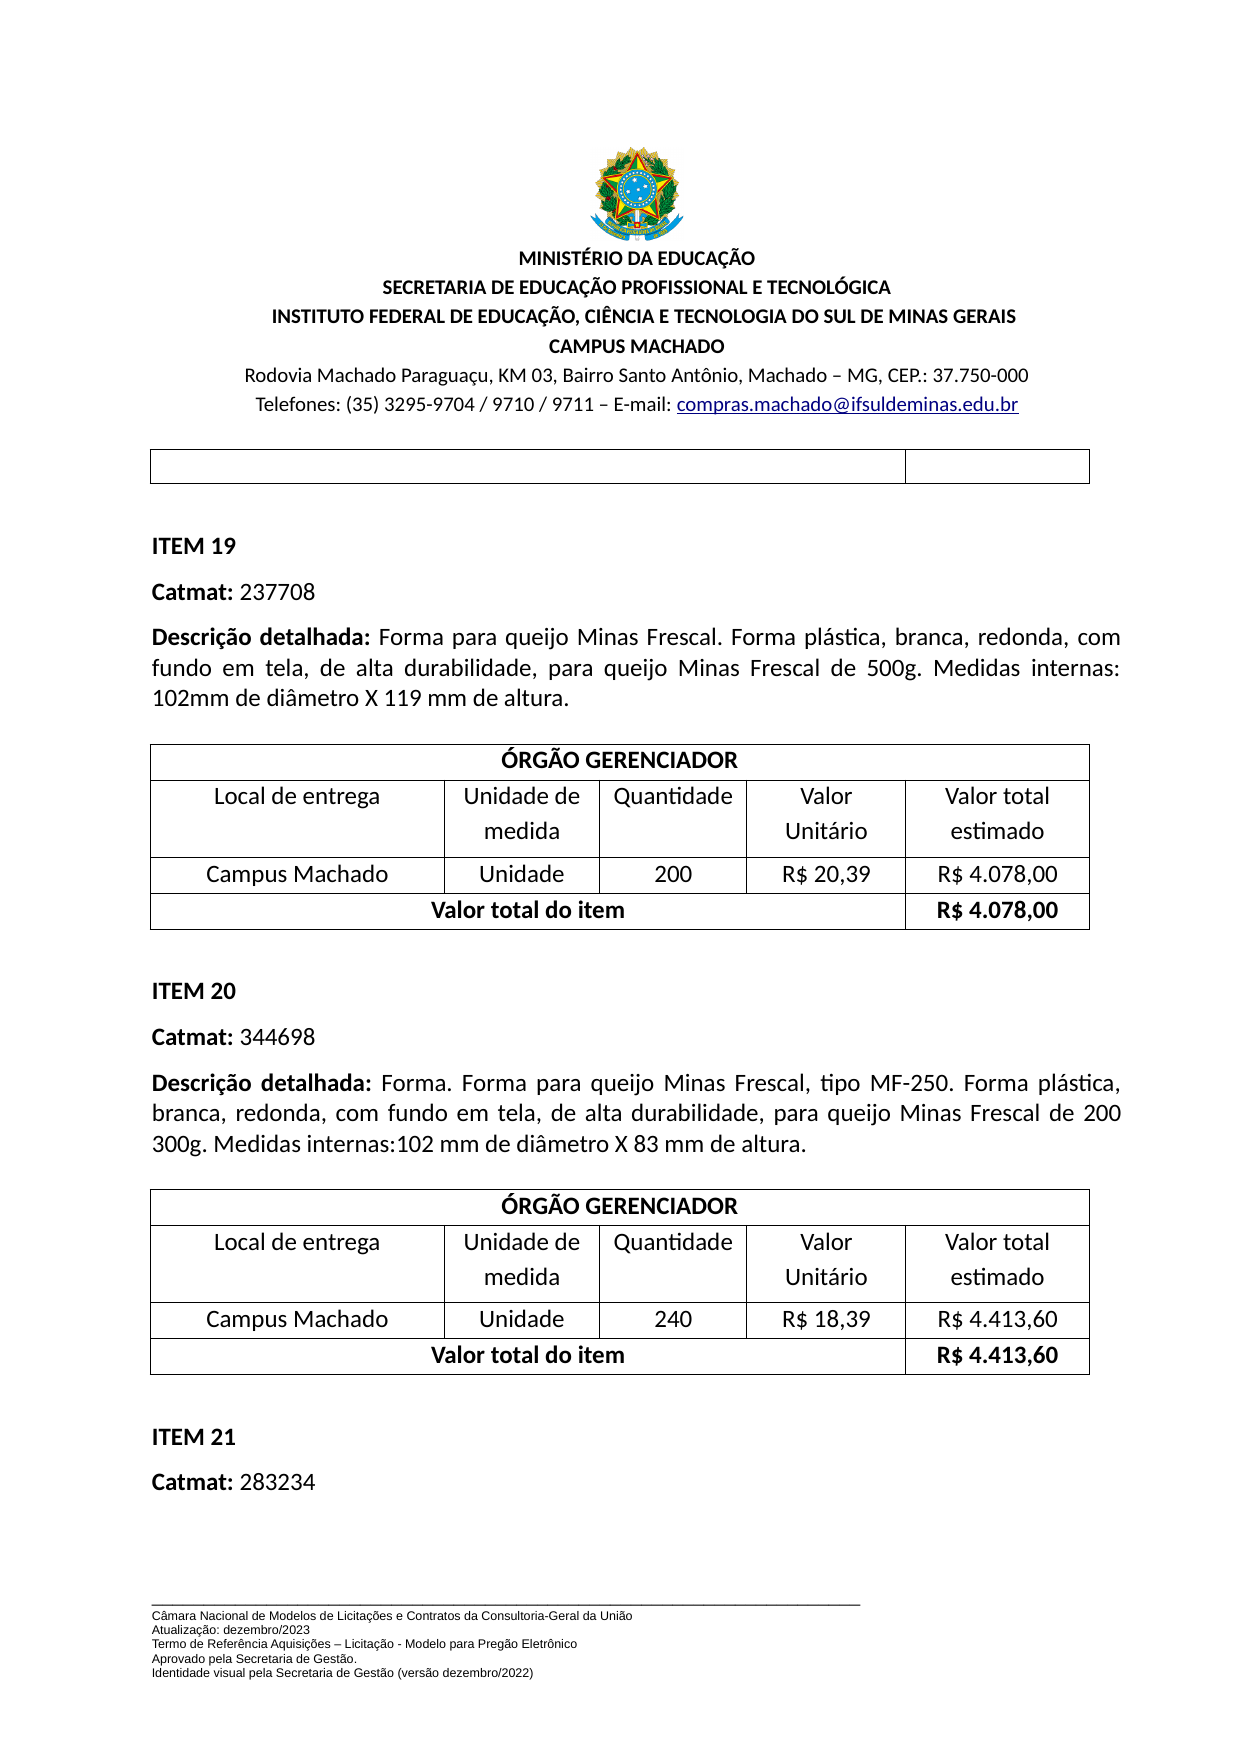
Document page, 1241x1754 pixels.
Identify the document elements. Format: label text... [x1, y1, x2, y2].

table_cell R$ 4.078,00 [906, 858, 1089, 893]
table_cell Valor total do item [151, 1339, 905, 1374]
text Descrição detalhada: Forma para queijo Minas Frescal. Forma plástica, branca, redonda, com fundo em tela, de alta durabilidade, para queijo Minas Frescal de 500g. Medidas internas: 102mm de diâmetro X 119 mm de altura. [152, 622, 1122, 713]
picture [652, 219, 684, 241]
table_cell Quantidade [600, 781, 746, 857]
table_cell Valor Unitário [747, 1226, 905, 1302]
picture [590, 147, 684, 241]
table_cell Valor Unitário [747, 781, 905, 857]
text Catmat: 237708 [152, 576, 1122, 606]
table_cell R$ 18,39 [747, 1303, 905, 1338]
text Catmat: 344698 [152, 1021, 1122, 1052]
table_cell Unidade [445, 858, 599, 893]
table_cell Unidade [445, 1303, 599, 1338]
table_cell Local de entrega [151, 1226, 444, 1302]
text Descrição detalhada: Forma. Forma para queijo Minas Frescal, tipo MF-250. Forma plástica, branca, redonda, com fundo em tela, de alta durabilidade, para queijo Minas Frescal de 200 300g. Medidas internas:102 mm de diâmetro X 83 mm de altura. [152, 1067, 1122, 1158]
table_cell 200 [600, 858, 746, 893]
text ITEM 21 [152, 1421, 1122, 1451]
text ITEM 20 [152, 975, 1122, 1006]
table_cell 240 [600, 1303, 746, 1338]
text Catmat: 283234 [152, 1467, 1122, 1497]
table_cell Valor total estimado [906, 781, 1089, 857]
table_cell R$ 20,39 [747, 858, 905, 893]
table_cell Campus Machado [151, 858, 444, 893]
table_cell Unidade de medida [445, 781, 599, 857]
table_header ÓRGÃO GERENCIADOR [151, 1190, 1089, 1225]
table_cell Campus Machado [151, 1303, 444, 1338]
table_cell Valor total do item [151, 894, 905, 929]
table_cell R$ 4.078,00 [906, 894, 1089, 929]
table_cell Quantidade [600, 1226, 746, 1302]
table_cell Local de entrega [151, 781, 444, 857]
table_cell Valor total estimado [906, 1226, 1089, 1302]
picture [630, 236, 645, 241]
table_cell [151, 450, 905, 483]
table_cell R$ 4.413,60 [906, 1303, 1089, 1338]
text ITEM 19 [152, 530, 1122, 561]
picture [656, 223, 665, 228]
table_header ÓRGÃO GERENCIADOR [151, 745, 1089, 779]
table_cell [906, 450, 1089, 483]
table_cell Unidade de medida [445, 1226, 599, 1302]
table_cell R$ 4.413,60 [906, 1339, 1089, 1374]
